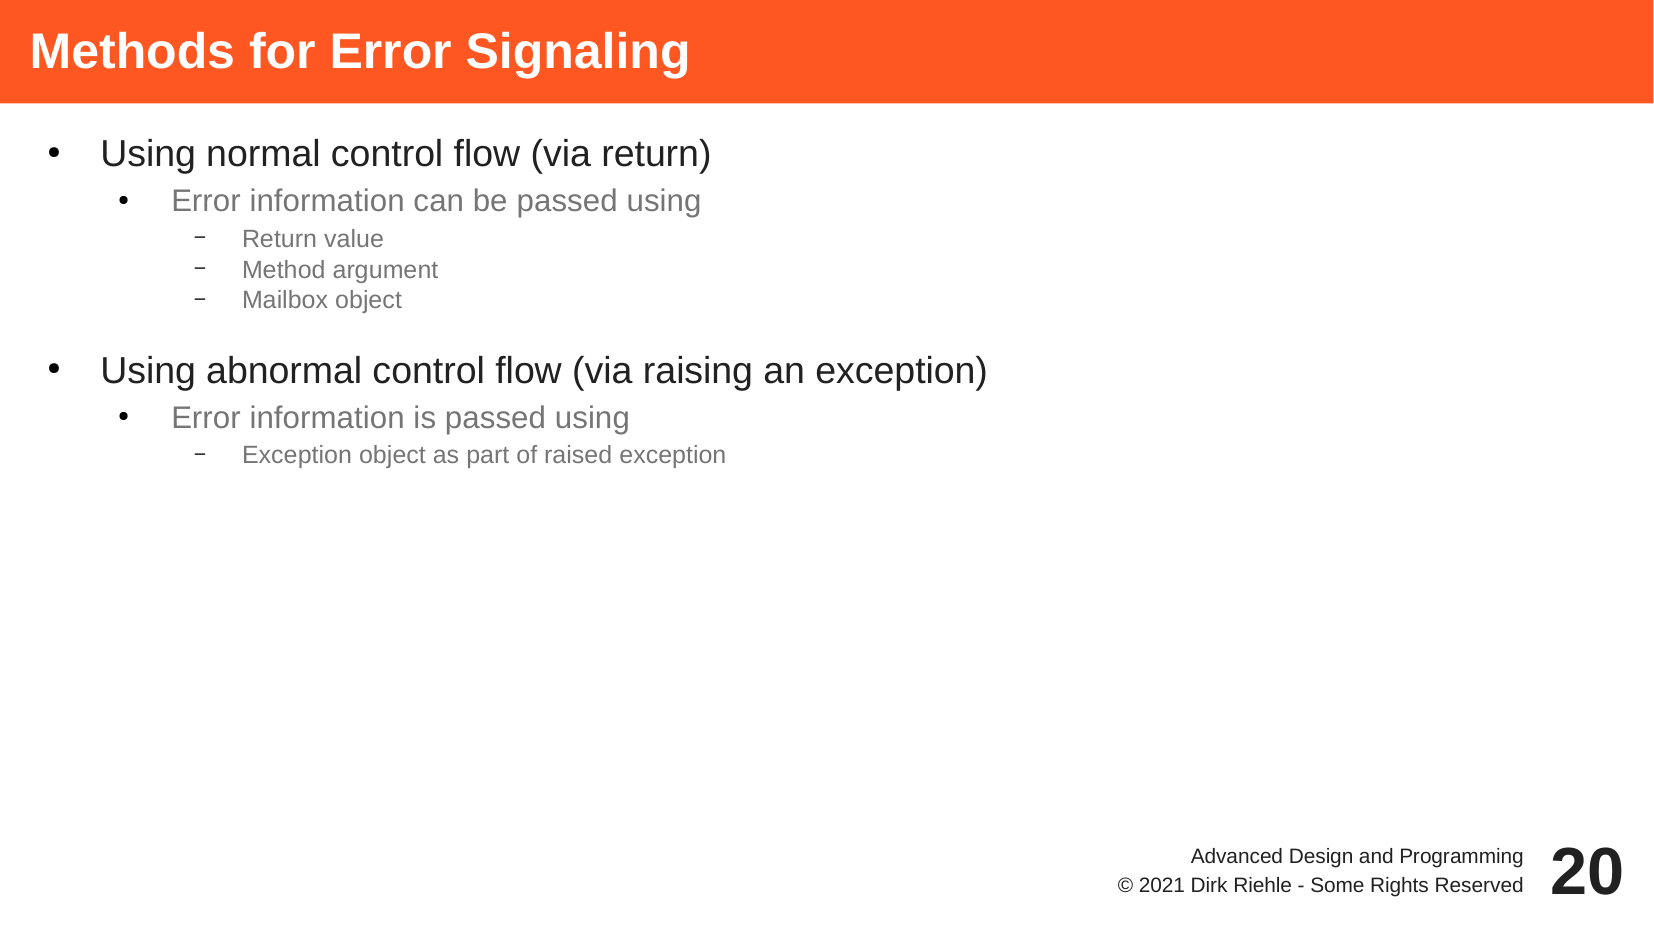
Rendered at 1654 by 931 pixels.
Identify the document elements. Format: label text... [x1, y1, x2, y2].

list Using normal control flow (via return) Error information can be passed using Return value Method argument Mailbox object Using abnormal control flow (via raising an exception) Error information is passed using Exception object as part of raised exception [29, 132, 1625, 813]
title Methods for Error Signaling [0, 0, 1654, 104]
